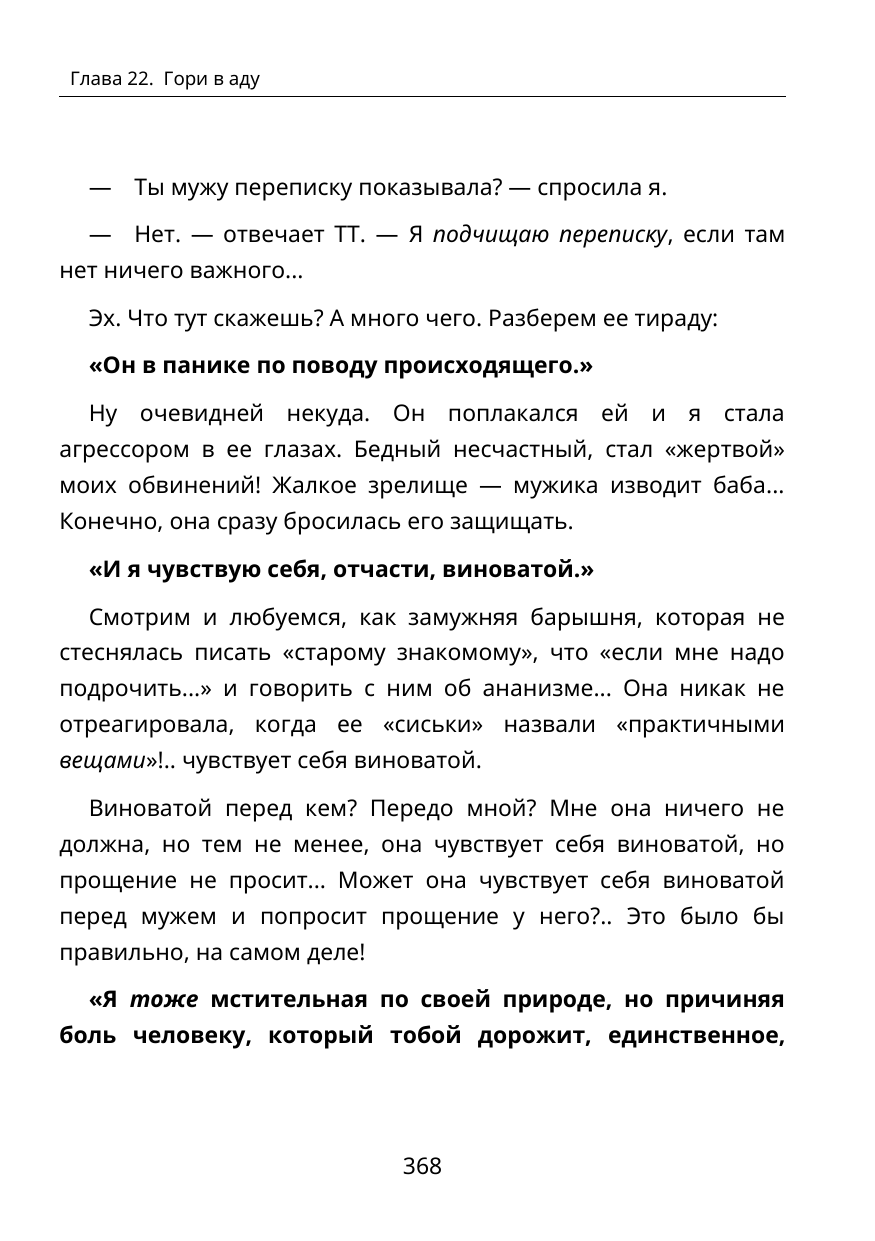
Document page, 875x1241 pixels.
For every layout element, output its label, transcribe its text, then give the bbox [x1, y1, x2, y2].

list Ты мужу переписку показывала? — спросила я. [59, 170, 786, 202]
text «Я тоже мстительная по своей природе, но причиняя боль человеку, который тобой дорожит, единственное, [59, 983, 786, 1051]
text Смотрим и любуемся, как замужняя барышня, которая не стеснялась писать «старому знакомому», что «если мне надо подрочить...» и говорить с ним об ананизме... Она никак не отреагировала, когда ее «сиськи» назвали «практичными вещами»!.. чувствует себя виноватой. [59, 600, 786, 775]
text Эх. Что тут скажешь? А много чего. Разберем ее тираду: [59, 302, 786, 333]
text Ну очевидней некуда. Он поплакался ей и я стала агрессором в ее глазах. Бедный несчастный, стал «жертвой» моих обвинений! Жалкое зрелище — мужика изводит баба... Конечно, она сразу бросилась его защищать. [59, 397, 786, 536]
text Виноватой перед кем? Передо мной? Мне она ничего не должна, но тем не менее, она чувствует себя виноватой, но прощение не просит... Может она чувствует себя виноватой перед мужем и попросит прощение у него?.. Это было бы правильно, на самом деле! [59, 792, 786, 967]
list Нет. — отвечает ТТ. — Я подчищаю переписку, если там нет ничего важного... [59, 218, 786, 285]
text «Он в панике по поводу происходящего.» [59, 349, 786, 381]
text «И я чувствую себя, отчасти, виноватой.» [59, 553, 786, 584]
